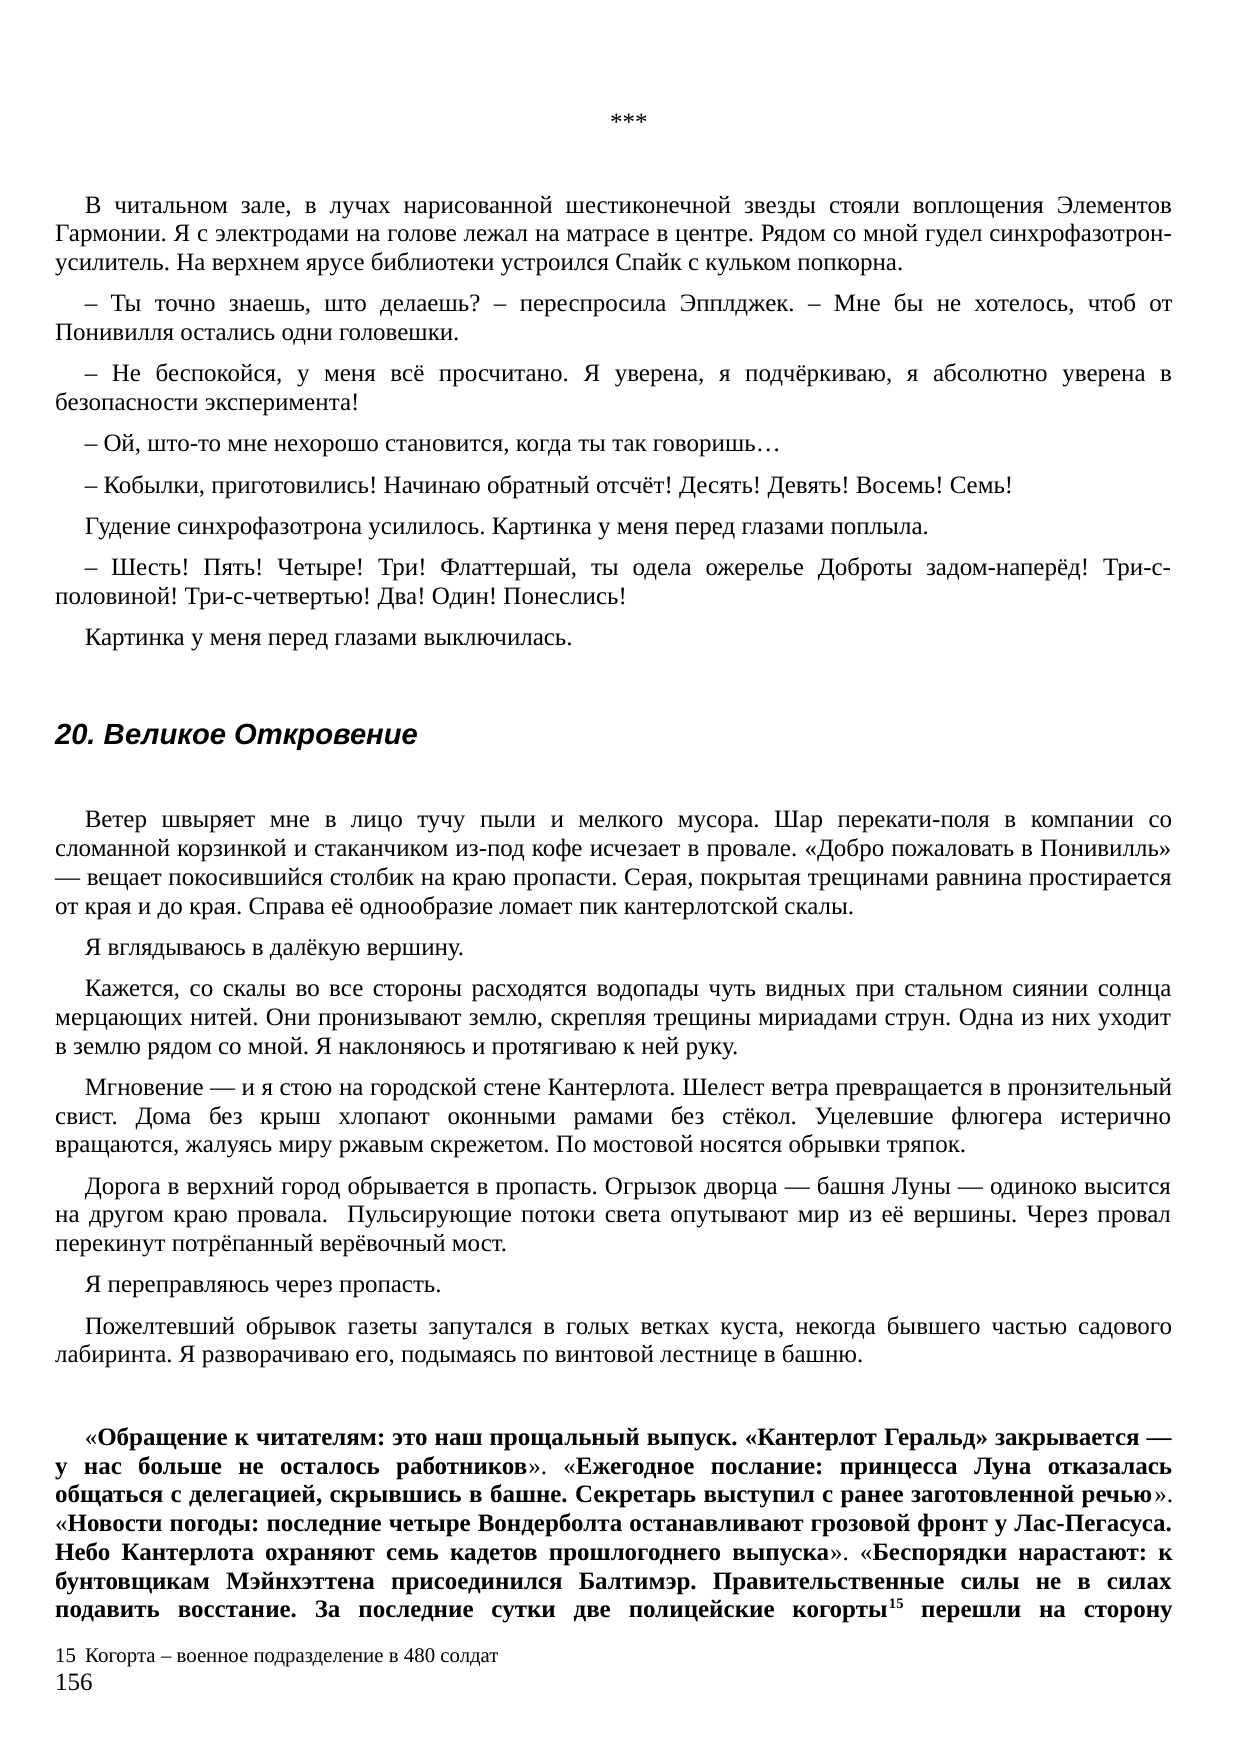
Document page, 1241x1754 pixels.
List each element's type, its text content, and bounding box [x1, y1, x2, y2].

text – Кобылки, приготовились! Начинаю обратный отсчёт! Десять! Девять! Восемь! Семь! [55, 470, 1173, 498]
text – Ты точно знаешь, што делаешь? – переспросила Эпплджек. – Мне бы не хотелось, чтоб от Понивилля остались одни головешки. [55, 288, 1173, 346]
text Пожелтевший обрывок газеты запутался в голых ветках куста, некогда бывшего частью садового лабиринта. Я разворачиваю его, подымаясь по винтовой лестнице в башню. [55, 1311, 1173, 1368]
text Когорта – военное подразделение в 480 солдат [55, 1642, 1173, 1667]
text Я вглядываюсь в далёкую вершину. [55, 932, 1173, 961]
text Гудение синхрофазотрона усилилось. Картинка у меня перед глазами поплыла. [55, 511, 1173, 540]
subtitle 20. Великое Откровение [55, 717, 1173, 751]
text – Не беспокойся, у меня всё просчитано. Я уверена, я подчёркиваю, я абсолютно уверена в безопасности эксперимента! [55, 358, 1173, 416]
text «Обращение к читателям: это наш прощальный выпуск. «Кантерлот Геральд» закрывается — у нас больше не осталось работников». «Ежегодное послание: принцесса Луна отказалась общаться с делегацией, скрывшись в башне. Секретарь выступил с ранее заготовленной речью». «Новости погоды: последние четыре Вондерболта останавливают грозовой фронт у Лас-Пегасуса. Небо Кантерлота охраняют семь кадетов прошлогоднего выпуска». «Беспорядки нарастают: к бунтовщикам Мэйнхэттена присоединился Балтимэр. Правительственные силы не в силах подавить восстание. За последние сутки две полицейские когорты перешли на сторону [55, 1422, 1173, 1623]
text *** [55, 107, 1173, 136]
text Ветер швыряет мне в лицо тучу пыли и мелкого мусора. Шар перекати-поля в компании со сломанной корзинкой и стаканчиком из-под кофе исчезает в провале. «Добро пожаловать в Понивилль» — вещает покосившийся столбик на краю пропасти. Серая, покрытая трещинами равнина простирается от края и до края. Справа её однообразие ломает пик кантерлотской скалы. [55, 804, 1173, 919]
text В читальном зале, в лучах нарисованной шестиконечной звезды стояли воплощения Элементов Гармонии. Я с электродами на голове лежал на матрасе в центре. Рядом со мной гудел синхрофазотрон-усилитель. На верхнем ярусе библиотеки устроился Спайк с кульком попкорна. [55, 190, 1173, 276]
text Дорога в верхний город обрывается в пропасть. Огрызок дворца — башня Луны — одиноко высится на другом краю провала. Пульсирующие потоки света опутывают мир из её вершины. Через провал перекинут потрёпанный верёвочный мост. [55, 1171, 1173, 1257]
text – Шесть! Пять! Четыре! Три! Флаттершай, ты одела ожерелье Доброты задом-наперёд! Три-с-половиной! Три-с-четвертью! Два! Один! Понеслись! [55, 552, 1173, 610]
text Мгновение — и я стою на городской стене Кантерлота. Шелест ветра превращается в пронзительный свист. Дома без крыш хлопают оконными рамами без стёкол. Уцелевшие флюгера истерично вращаются, жалуясь миру ржавым скрежетом. По мостовой носятся обрывки тряпок. [55, 1072, 1173, 1158]
text Я переправляюсь через пропасть. [55, 1269, 1173, 1298]
text Картинка у меня перед глазами выключилась. [55, 622, 1173, 651]
text – Ой, што-то мне нехорошо становится, когда ты так говоришь… [55, 428, 1173, 457]
text Кажется, со скалы во все стороны расходятся водопады чуть видных при стальном сиянии солнца мерцающих нитей. Они пронизывают землю, скрепляя трещины мириадами струн. Одна из них уходит в землю рядом со мной. Я наклоняюсь и протягиваю к ней руку. [55, 973, 1173, 1059]
